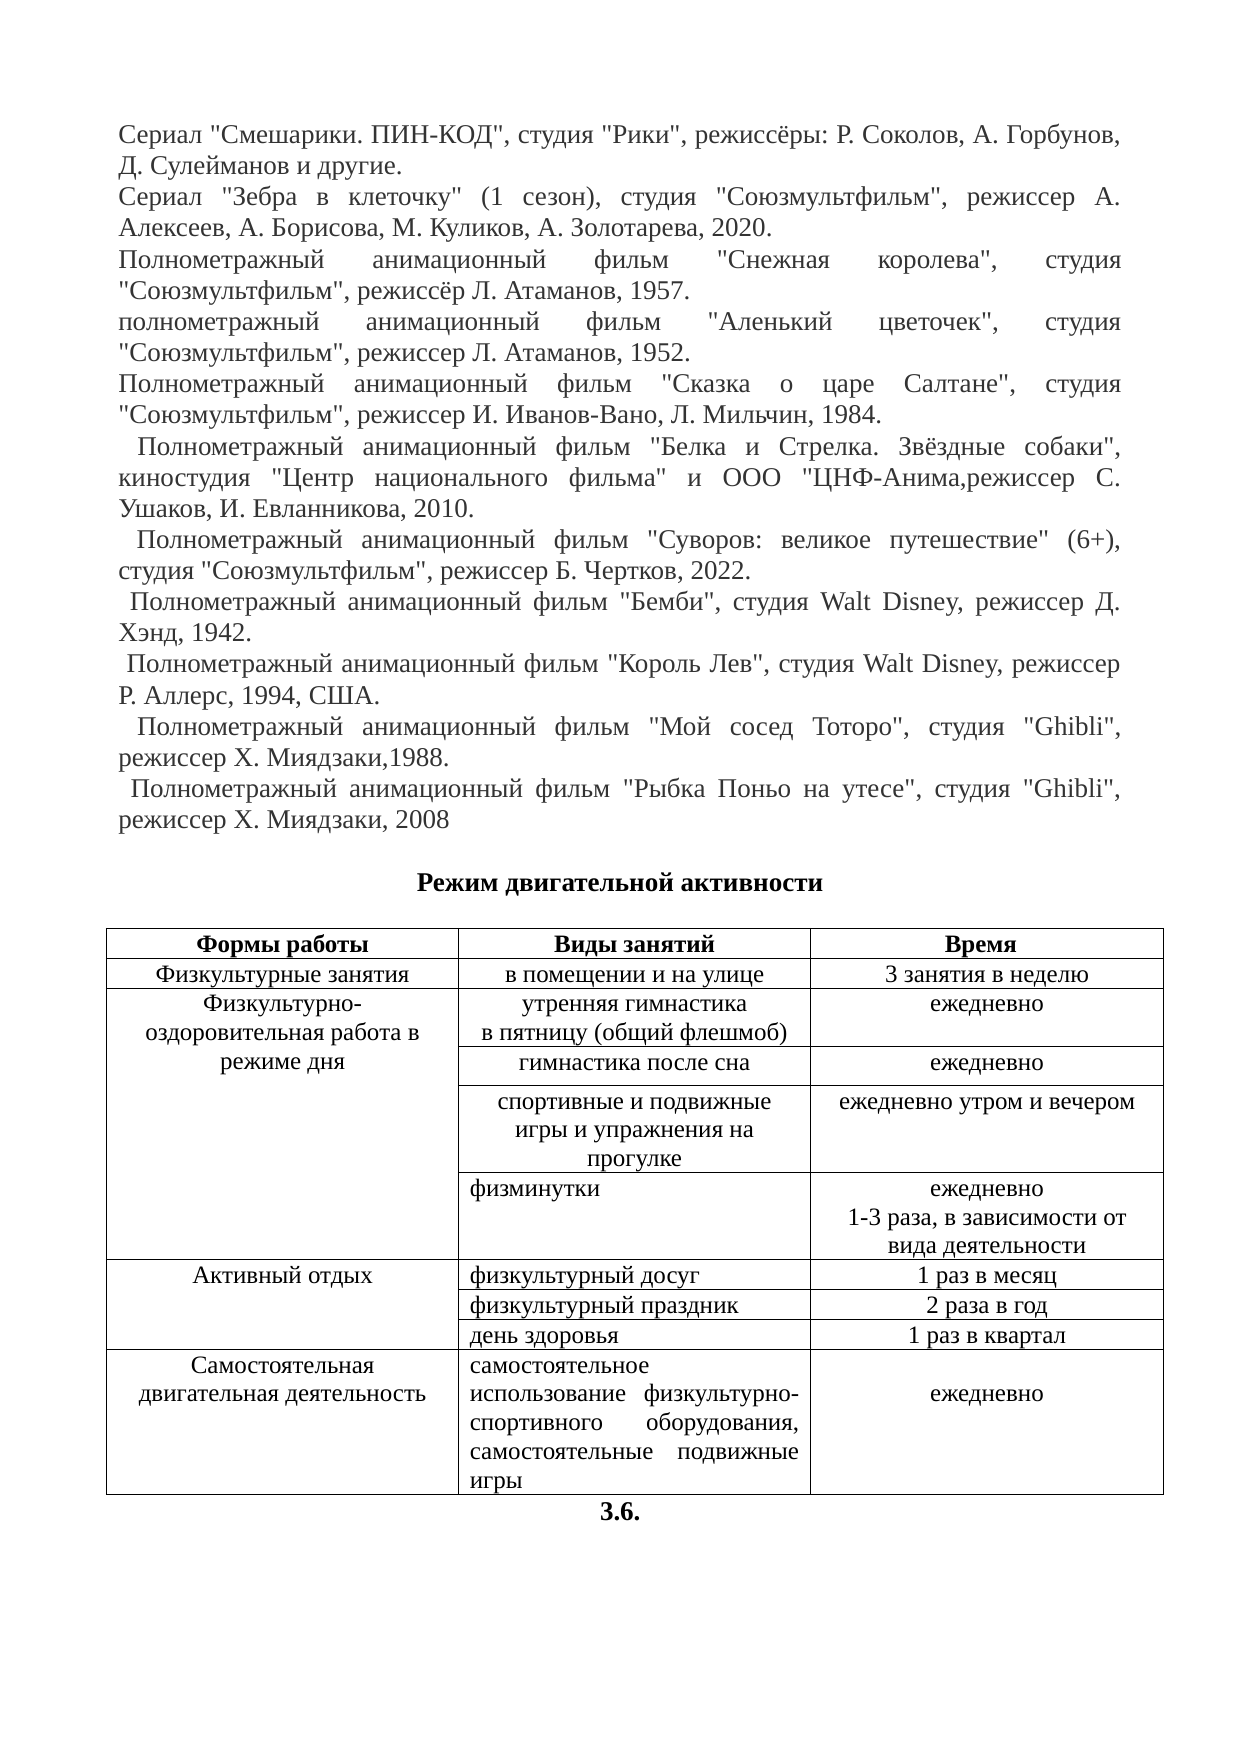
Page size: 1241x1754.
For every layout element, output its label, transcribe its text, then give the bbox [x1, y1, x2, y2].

table_cell ежедневно [811, 989, 1163, 1046]
text Сериал "Зебра в клеточку" (1 сезон), студия "Союзмультфильм", режиссер А. Алексеев, А. Борисова, М. Куликов, А. Золотарева, 2020. [118, 180, 1122, 243]
table_cell физминутки [459, 1173, 810, 1259]
table_cell 2 раза в год [811, 1290, 1163, 1319]
text Полнометражный анимационный фильм "Суворов: великое путешествие" (6+), студия "Союзмультфильм", режиссер Б. Чертков, 2022. [118, 523, 1122, 585]
table_cell ежедневно 1-3 раза, в зависимости от вида деятельности [811, 1173, 1163, 1259]
table_cell 1 раз в месяц [811, 1260, 1163, 1289]
table_cell утренняя гимнастика в пятницу (общий флешмоб) [459, 989, 810, 1046]
text Полнометражный анимационный фильм "Король Лев", студия Walt Disney, режиссер Р. Аллерс, 1994, США. [118, 648, 1122, 710]
table_cell 1 раз в квартал [811, 1320, 1163, 1349]
table_cell гимнастика после сна [459, 1047, 810, 1085]
table_cell физкультурный праздник [459, 1290, 810, 1319]
table_cell Активный отдых [107, 1260, 458, 1349]
text Полнометражный анимационный фильм "Бемби", студия Walt Disney, режиссер Д. Хэнд, 1942. [118, 585, 1122, 648]
table_cell 3 занятия в неделю [811, 959, 1163, 987]
text Сериал "Смешарики. ПИН-КОД", студия "Рики", режиссёры: Р. Соколов, А. Горбунов, Д. Сулейманов и другие. [118, 118, 1122, 180]
table_cell ежедневно [811, 1350, 1163, 1493]
table_header Виды занятий [459, 929, 810, 958]
table_cell Физкультурно-оздоровительная работа в режиме дня [107, 989, 458, 1259]
table_cell в помещении и на улице [459, 959, 810, 987]
table_cell ежедневно утром и вечером [811, 1086, 1163, 1172]
text полнометражный анимационный фильм "Аленький цветочек", студия "Союзмультфильм", режиссер Л. Атаманов, 1952. [118, 305, 1122, 367]
text Полнометражный анимационный фильм "Снежная королева", студия "Союзмультфильм", режиссёр Л. Атаманов, 1957. [118, 243, 1122, 305]
table_cell день здоровья [459, 1320, 810, 1349]
text Полнометражный анимационный фильм "Белка и Стрелка. Звёздные собаки", киностудия "Центр национального фильма" и ООО "ЦНФ-Анима,режиссер С. Ушаков, И. Евланникова, 2010. [118, 429, 1122, 523]
table_header Формы работы [107, 929, 458, 958]
table_header Время [811, 929, 1163, 958]
table_cell ежедневно [811, 1047, 1163, 1085]
table_cell самостоятельное использование физкультурно-спортивного оборудования, самостоятельные подвижные игры [459, 1350, 810, 1493]
text Полнометражный анимационный фильм "Мой сосед Тоторо", студия "Ghibli", режиссер X. Миядзаки,1988. [118, 710, 1122, 772]
text Режим двигательной активности [118, 866, 1122, 897]
text 3.6. [118, 1495, 1122, 1526]
table_cell физкультурный досуг [459, 1260, 810, 1289]
text Полнометражный анимационный фильм "Сказка о царе Салтане", студия "Союзмультфильм", режиссер И. Иванов-Вано, Л. Мильчин, 1984. [118, 367, 1122, 429]
table_cell Физкультурные занятия [107, 959, 458, 987]
text Полнометражный анимационный фильм "Рыбка Поньо на утесе", студия "Ghibli", режиссер X. Миядзаки, 2008 [118, 772, 1122, 834]
table_cell Самостоятельная двигательная деятельность [107, 1350, 458, 1493]
table_cell спортивные и подвижные игры и упражнения на прогулке [459, 1086, 810, 1172]
